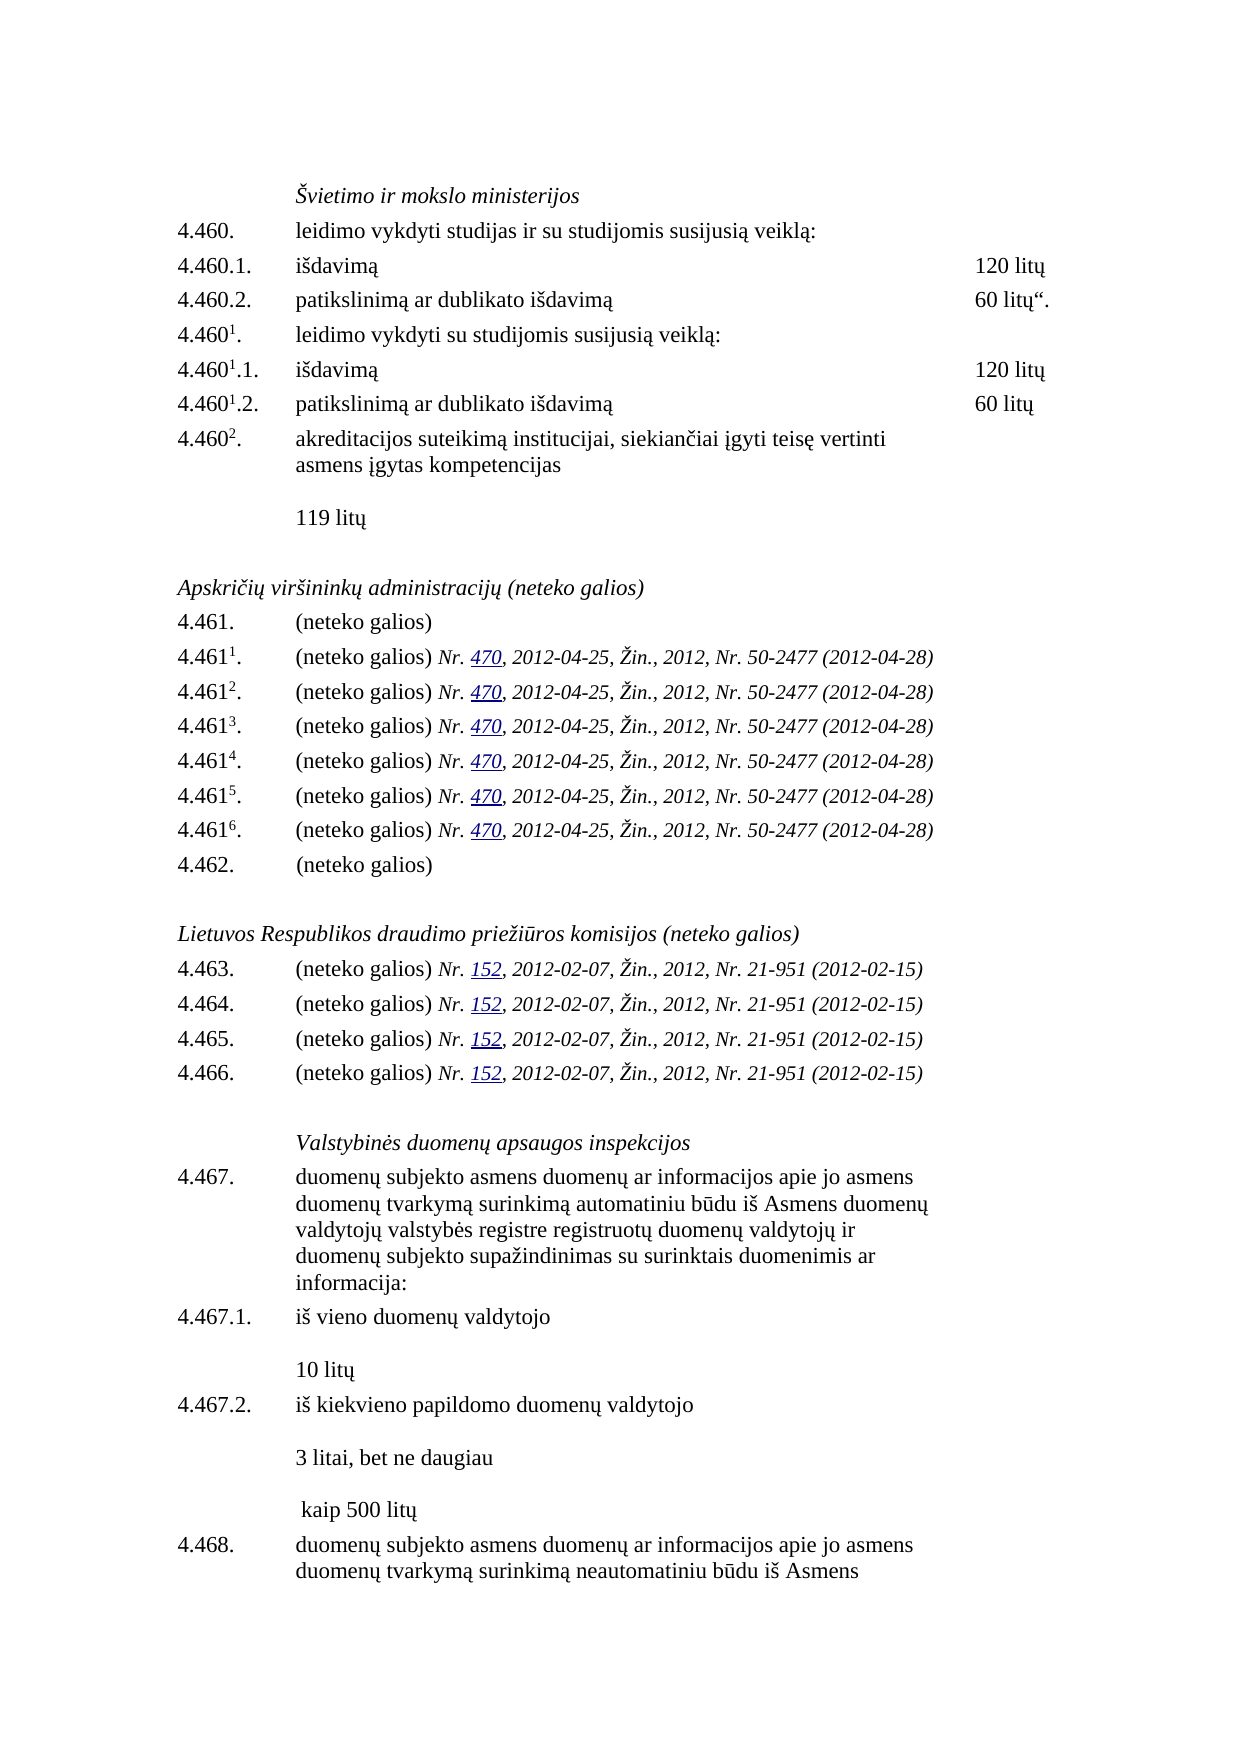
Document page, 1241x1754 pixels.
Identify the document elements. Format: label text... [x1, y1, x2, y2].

text 4.460.1. išdavimą 120 litų [177, 252, 1122, 278]
text 4.4614. (neteko galios) Nr. 470, 2012-04-25, Žin., 2012, Nr. 50-2477 (2012-04-28) [177, 747, 1122, 773]
text 4.4616. (neteko galios) Nr. 470, 2012-04-25, Žin., 2012, Nr. 50-2477 (2012-04-28) [177, 816, 1122, 843]
list (neteko galios) [177, 851, 1122, 877]
text 4.4611. (neteko galios) Nr. 470, 2012-04-25, Žin., 2012, Nr. 50-2477 (2012-04-28) [177, 643, 1122, 669]
text Apskričių viršininkų administracijų (neteko galios) [177, 574, 1122, 600]
text 4.4602. akreditacijos suteikimą institucijai, siekiančiai įgyti teisę vertinti asmens įgytas kompetencijas 119 litų [177, 425, 901, 531]
text Švietimo ir mokslo ministerijos [177, 182, 1122, 209]
text 4.4601. leidimo vykdyti su studijomis susijusią veiklą: [177, 321, 1122, 347]
text 4.464. (neteko galios) Nr. 152, 2012-02-07, Žin., 2012, Nr. 21-951 (2012-02-15) [177, 990, 1122, 1016]
text 4.4612. (neteko galios) Nr. 470, 2012-04-25, Žin., 2012, Nr. 50-2477 (2012-04-28) [177, 678, 1122, 704]
text 4.467.1. iš vieno duomenų valdytojo 10 litų [177, 1303, 930, 1382]
text 4.461. (neteko galios) [177, 608, 1122, 635]
text 4.463. (neteko galios) Nr. 152, 2012-02-07, Žin., 2012, Nr. 21-951 (2012-02-15) [177, 955, 1122, 982]
text 4.467.2. iš kiekvieno papildomo duomenų valdytojo 3 litai, bet ne daugiau kaip 500 litų [177, 1391, 930, 1523]
text 4.466. (neteko galios) Nr. 152, 2012-02-07, Žin., 2012, Nr. 21-951 (2012-02-15) [177, 1059, 1122, 1086]
text 4.4615. (neteko galios) Nr. 470, 2012-04-25, Žin., 2012, Nr. 50-2477 (2012-04-28) [177, 782, 1122, 808]
text 4.460. leidimo vykdyti studijas ir su studijomis susijusią veiklą: [177, 217, 1122, 243]
text 4.4613. (neteko galios) Nr. 470, 2012-04-25, Žin., 2012, Nr. 50-2477 (2012-04-28) [177, 712, 1122, 739]
text Lietuvos Respublikos draudimo priežiūros komisijos (neteko galios) [177, 921, 1122, 947]
text 4.468. duomenų subjekto asmens duomenų ar informacijos apie jo asmens duomenų tvarkymą surinkimą neautomatiniu būdu iš Asmens [177, 1531, 930, 1584]
text 4.4601.1. išdavimą 120 litų [177, 356, 1122, 382]
text Valstybinės duomenų apsaugos inspekcijos [177, 1129, 916, 1155]
text 4.465. (neteko galios) Nr. 152, 2012-02-07, Žin., 2012, Nr. 21-951 (2012-02-15) [177, 1024, 1122, 1051]
text 4.4601.2. patikslinimą ar dublikato išdavimą 60 litų [177, 391, 1122, 417]
text 4.467. duomenų subjekto asmens duomenų ar informacijos apie jo asmens duomenų tvarkymą surinkimą automatiniu būdu iš Asmens duomenų valdytojų valstybės registre registruotų duomenų valdytojų ir duomenų subjekto supažindinimas su surinktais duomenimis ar informacija: [177, 1163, 930, 1295]
text 4.460.2. patikslinimą ar dublikato išdavimą 60 litų“. [177, 286, 1122, 313]
